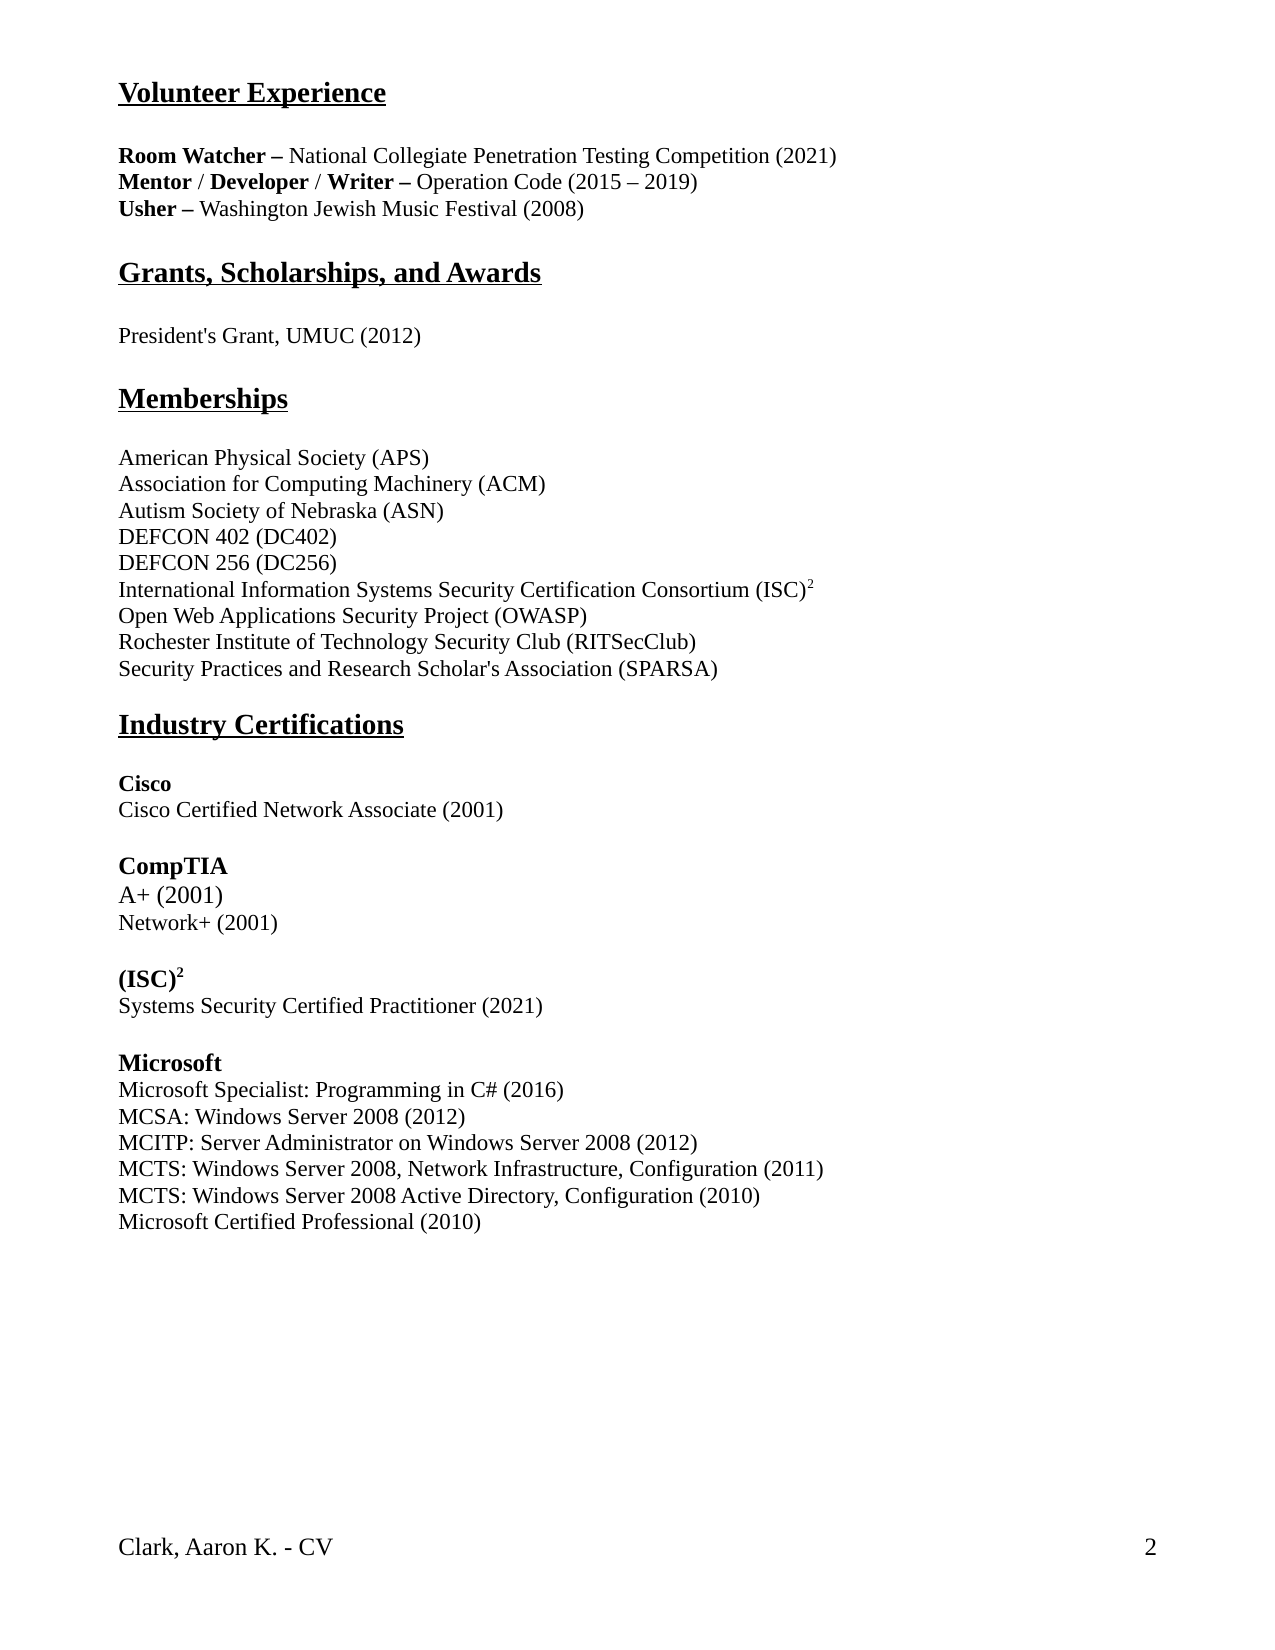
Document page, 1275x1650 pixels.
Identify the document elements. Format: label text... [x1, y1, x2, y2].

text Room Watcher – National Collegiate Penetration Testing Competition (2021) Mentor / Developer / Writer – Operation Code (2015 – 2019) [118, 142, 1157, 195]
text MCTS: Windows Server 2008, Network Infrastructure, Configuration (2011) [118, 1156, 1157, 1182]
text Microsoft Certified Professional (2010) [118, 1208, 1157, 1234]
text Security Practices and Research Scholar's Association (SPARSA) [118, 655, 1157, 681]
text Industry Certifications [118, 707, 1157, 741]
text Memberships [118, 382, 1157, 415]
text CompTIA [118, 851, 1157, 880]
text Microsoft [118, 1048, 1157, 1076]
text A+ (2001) [118, 880, 1157, 909]
text DEFCON 256 (DC256) [118, 549, 1157, 576]
text Usher – Washington Jewish Music Festival (2008) [118, 195, 1157, 221]
text Volunteer Experience [118, 75, 1157, 108]
text Cisco [118, 770, 1157, 796]
text Microsoft Specialist: Programming in C# (2016) [118, 1076, 1157, 1103]
text Association for Computing Machinery (ACM) [118, 470, 1157, 497]
text Systems Security Certified Practitioner (2021) [118, 993, 1157, 1019]
text Grants, Scholarships, and Awards [118, 255, 1157, 288]
text Rochester Institute of Technology Security Club (RITSecClub) [118, 628, 1157, 655]
text MCSA: Windows Server 2008 (2012) [118, 1103, 1157, 1129]
text International Information Systems Security Certification Consortium (ISC)2 Open Web Applications Security Project (OWASP) [118, 576, 1157, 628]
text MCTS: Windows Server 2008 Active Directory, Configuration (2010) [118, 1182, 1157, 1208]
text American Physical Society (APS) [118, 444, 1157, 470]
text (ISC)2 [118, 964, 1157, 993]
text MCITP: Server Administrator on Windows Server 2008 (2012) [118, 1129, 1157, 1156]
text Autism Society of Nebraska (ASN) DEFCON 402 (DC402) [118, 497, 1157, 549]
text Cisco Certified Network Associate (2001) [118, 796, 1157, 822]
text Network+ (2001) [118, 909, 1157, 935]
text President's Grant, UMUC (2012) [118, 322, 1157, 348]
